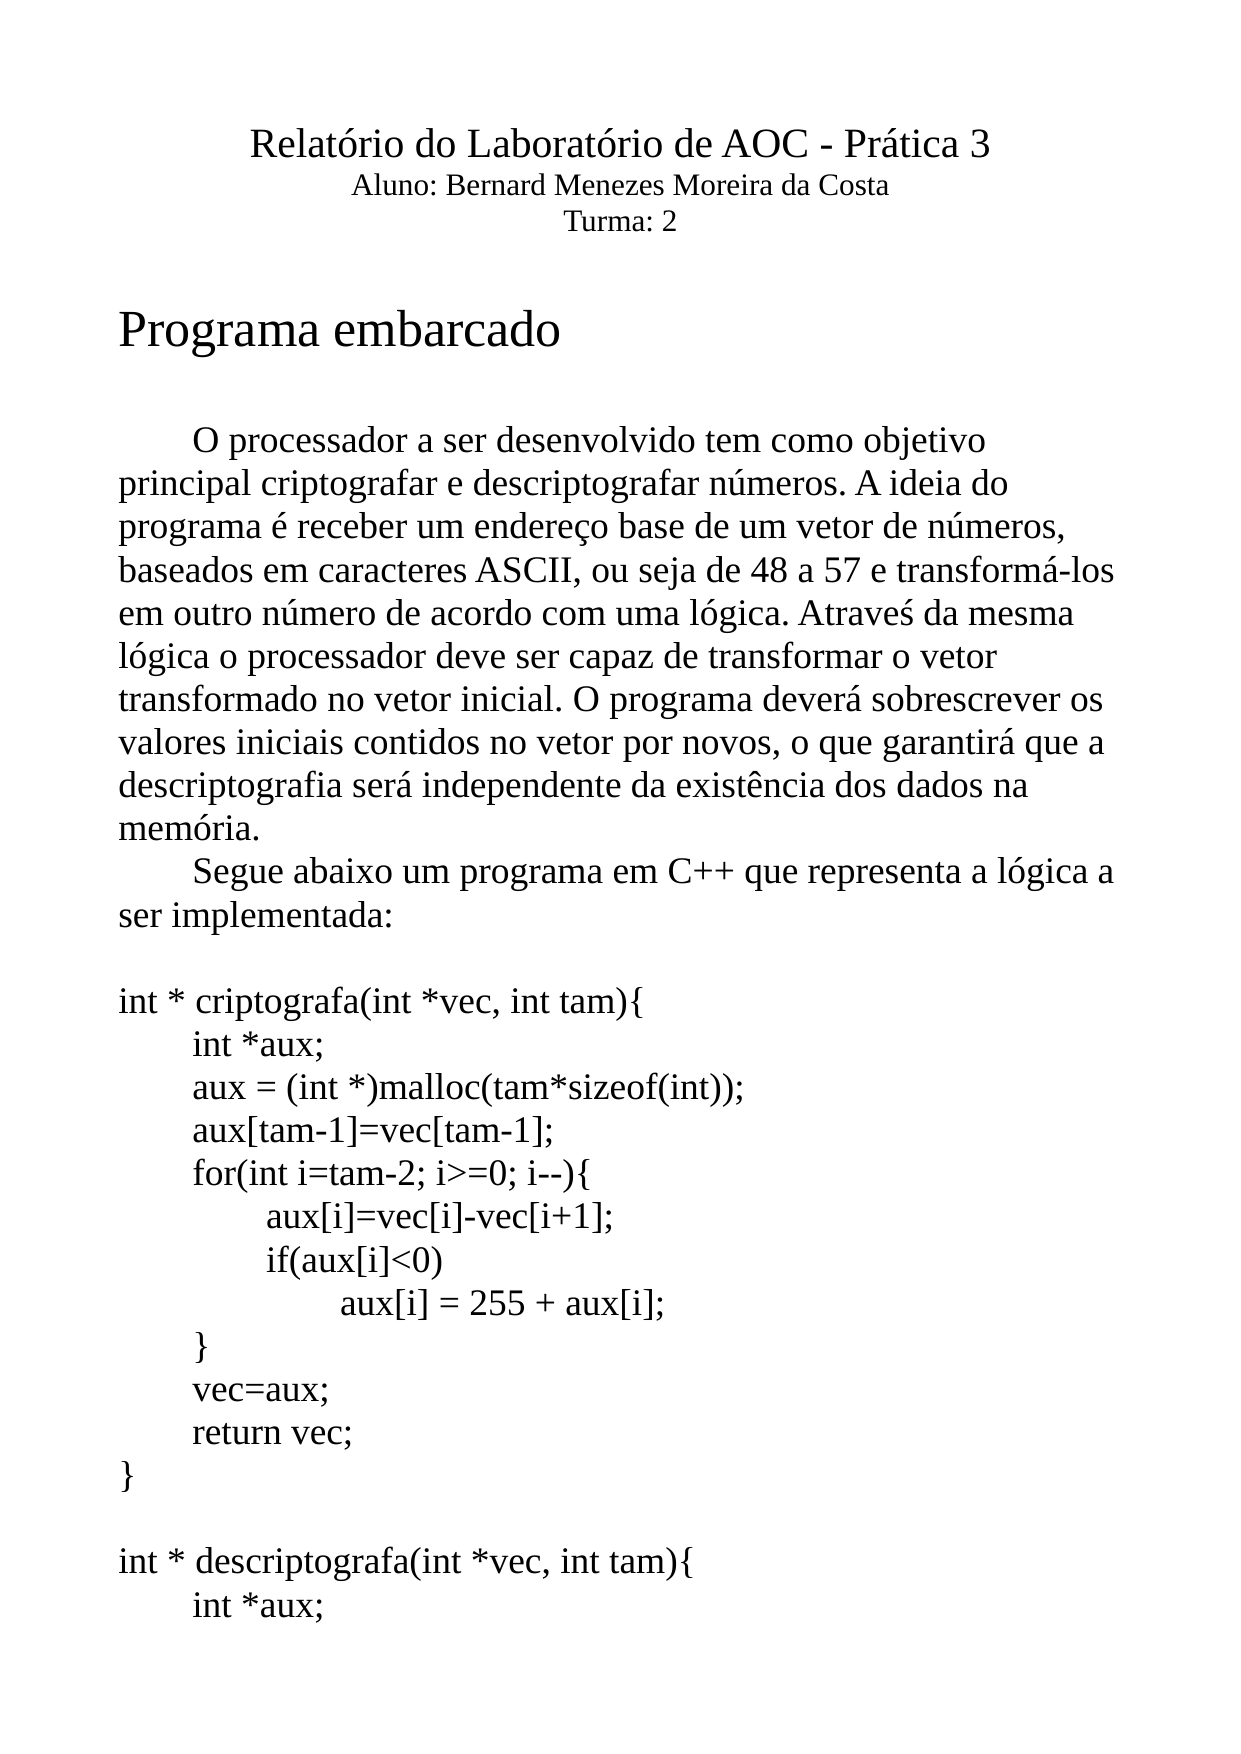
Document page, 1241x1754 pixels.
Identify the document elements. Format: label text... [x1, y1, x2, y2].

text vec=aux; [118, 1366, 1122, 1409]
text O processador a ser desenvolvido tem como objetivo principal criptografar e descriptografar números. A ideia do programa é receber um endereço base de um vetor de números, baseados em caracteres ASCII, ou seja de 48 a 57 e transformá-los em outro número de acordo com uma lógica. Atraveś da mesma lógica o processador deve ser capaz de transformar o vetor transformado no vetor inicial. O programa deverá sobrescrever os valores iniciais contidos no vetor por novos, o que garantirá que a descriptografia será independente da existência dos dados na memória. [118, 418, 1122, 849]
text Aluno: Bernard Menezes Moreira da Costa [118, 166, 1122, 202]
text aux[i] = 255 + aux[i]; [118, 1280, 1122, 1323]
text aux[i]=vec[i]-vec[i+1]; [118, 1194, 1122, 1237]
text aux[tam-1]=vec[tam-1]; [118, 1108, 1122, 1151]
text aux = (int *)malloc(tam*sizeof(int)); [118, 1064, 1122, 1108]
text } [118, 1323, 1122, 1366]
text Segue abaixo um programa em C++ que representa a lógica a ser implementada: [118, 849, 1122, 935]
text if(aux[i]<0) [118, 1237, 1122, 1280]
text Programa embarcado [118, 298, 1122, 358]
text for(int i=tam-2; i>=0; i--){ [118, 1151, 1122, 1194]
text int * descriptografa(int *vec, int tam){ [118, 1539, 1122, 1582]
text Turma: 2 [118, 202, 1122, 238]
text Relatório do Laboratório de AOC - Prática 3 [118, 118, 1122, 166]
text int *aux; [118, 1582, 1122, 1625]
text } [118, 1453, 1122, 1496]
text return vec; [118, 1409, 1122, 1453]
text int *aux; [118, 1021, 1122, 1064]
text int * criptografa(int *vec, int tam){ [118, 978, 1122, 1021]
